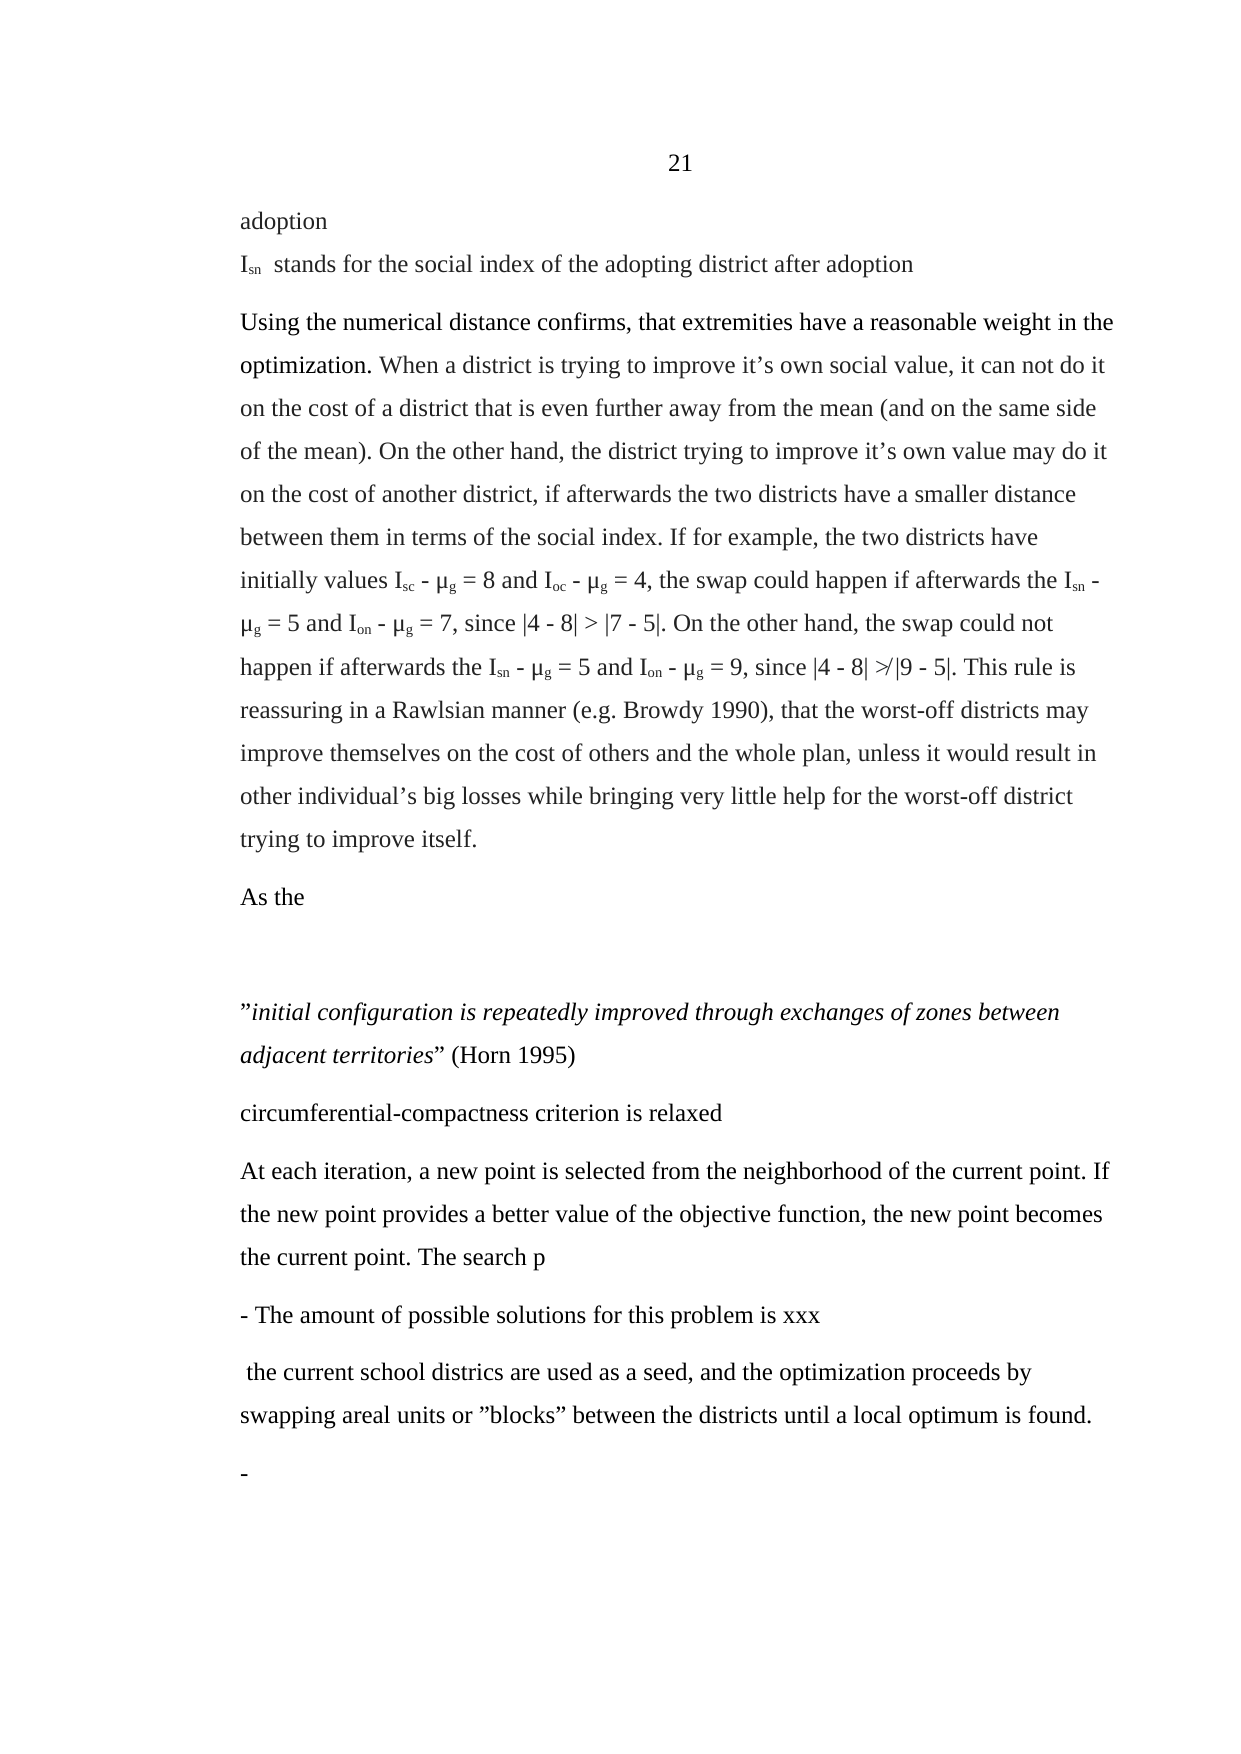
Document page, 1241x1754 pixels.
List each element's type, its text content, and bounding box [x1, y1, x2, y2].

text circumferential-compactness criterion is relaxed [240, 1098, 1121, 1127]
text - [240, 1458, 1121, 1487]
text adoption Isn stands for the social index of the adopting district after adoption [240, 206, 1121, 278]
text the current school districs are used as a seed, and the optimization proceeds by swapping areal units or ”blocks” between the districts until a local optimum is found. [240, 1357, 1121, 1429]
text At each iteration, a new point is selected from the neighborhood of the current point. If the new point provides a better value of the objective function, the new point becomes the current point. The search p [240, 1156, 1121, 1271]
text As the [240, 882, 1121, 911]
text Using the numerical distance confirms, that extremities have a reasonable weight in the optimization. When a district is trying to improve it’s own social value, it can not do it on the cost of a district that is even further away from the mean (and on the same side of the mean). On the other hand, the district trying to improve it’s own value may do it on the cost of another district, if afterwards the two districts have a smaller distance between them in terms of the social index. If for example, the two districts have initially values Isc - μg = 8 and Ioc - μg = 4, the swap could happen if afterwards the Isn - μg = 5 and Ion - μg = 7, since |4 - 8| > |7 - 5|. On the other hand, the swap could not happen if afterwards the Isn - μg = 5 and Ion - μg = 9, since |4 - 8| ≯ |9 - 5|. This rule is reassuring in a Rawlsian manner (e.g. Browdy 1990), that the worst-off districts may improve themselves on the cost of others and the whole plan, unless it would result in other individual’s big losses while bringing very little help for the worst-off district trying to improve itself. [240, 307, 1121, 853]
text - The amount of possible solutions for this problem is xxx [240, 1300, 1121, 1328]
text ”initial configuration is repeatedly improved through exchanges of zones between adjacent territories” (Horn 1995) [240, 997, 1121, 1069]
